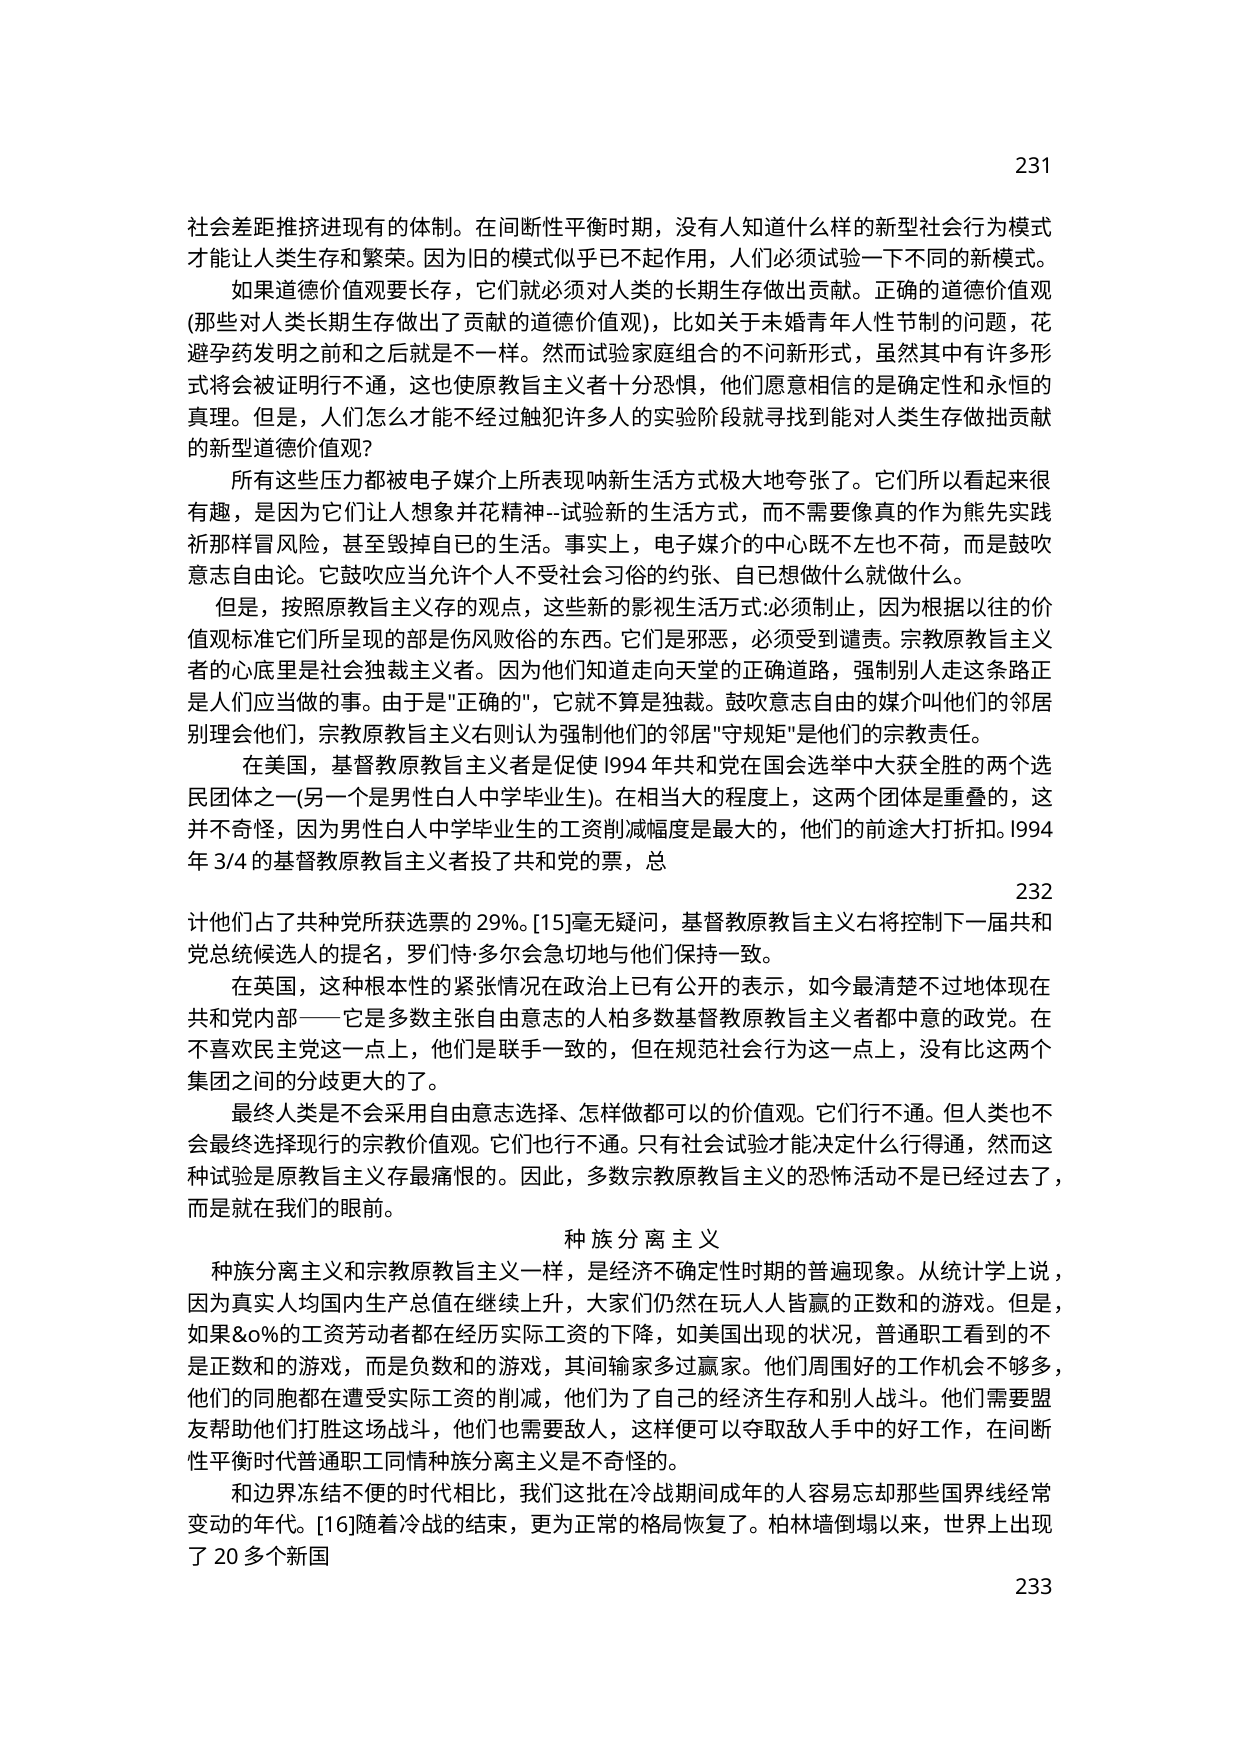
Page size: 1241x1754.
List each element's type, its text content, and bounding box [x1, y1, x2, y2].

text 但是，按照原教旨主义存的观点，这些新的影视生活万式:必须制止，因为根据以往的价值观标准它们所呈现的部是伤风败俗的东西。它们是邪恶，必须受到谴责。宗教原教旨主义者的心底里是社会独裁主义者。因为他们知道走向天堂的正确道路，强制别人走这条路正是人们应当做的事。由于是"正确的"，它就不算是独裁。鼓吹意志自由的媒介叫他们的邻居别理会他们，宗教原教旨主义右则认为强制他们的邻居"守规矩"是他们的宗教责任。 [187, 590, 1053, 748]
text 和边界冻结不便的时代相比，我们这批在冷战期间成年的人容易忘却那些国界线经常变动的年代。[16]随着冷战的结束，更为正常的格局恢复了。柏林墙倒塌以来，世界上出现了20多个新国 [187, 1476, 1053, 1571]
text 种族分离主义和宗教原教旨主义一样，是经济不确定性时期的普遍现象。从统计学上说，因为真实人均国内生产总值在继续上升，大家们仍然在玩人人皆赢的正数和的游戏。但是，如果&o%的工资芳动者都在经历实际工资的下降，如美国出现的状况，普通职工看到的不是正数和的游戏，而是负数和的游戏，其间输家多过赢家。他们周围好的工作机会不够多，他们的同胞都在遭受实际工资的削减，他们为了自己的经济生存和别人战斗。他们需要盟友帮助他们打胜这场战斗，他们也需要敌人，这样便可以夺取敌人手中的好工作，在间断性平衡时代普通职工同情种族分离主义是不奇怪的。 [187, 1254, 1053, 1476]
text 所有这些压力都被电子媒介上所表现呐新生活方式极大地夸张了。它们所以看起来很有趣，是因为它们让人想象并花精神--试验新的生活方式，而不需要像真的作为熊先实践祈那样冒风险，甚至毁掉自已的生活。事实上，电子媒介的中心既不左也不荷，而是鼓吹意志自由论。它鼓吹应当允许个人不受社会习俗的约张、自已想做什么就做什么。 [187, 463, 1053, 590]
text 社会差距推挤进现有的体制。在间断性平衡时期，没有人知道什么样的新型社会行为模式才能让人类生存和繁荣。因为旧的模式似乎已不起作用，人们必须试验一下不同的新模式。 [187, 209, 1053, 273]
text 如果道德价值观要长存，它们就必须对人类的长期生存做出贡献。正确的道德价值观 (那些对人类长期生存做出了贡献的道德价值观)，比如关于未婚青年人性节制的问题，花避孕药发明之前和之后就是不一样。然而试验家庭组合的不问新形式，虽然其中有许多形式将会被证明行不通，这也使原教旨主义者十分恐惧，他们愿意相信的是确定性和永恒的真理。但是，人们怎么才能不经过触犯许多人的实验阶段就寻找到能对人类生存做拙贡献的新型道德价值观? [187, 273, 1053, 463]
text 计他们占了共种党所获选票的29%。[15]毫无疑问，基督教原教旨主义右将控制下一届共和党总统候选人的提名，罗们恃·多尔会急切地与他们保持一致。 [187, 905, 1053, 969]
text 在美国，基督教原教旨主义者是促使l994年共和党在国会选举中大获全胜的两个选民团体之一(另一个是男性白人中学毕业生)。在相当大的程度上，这两个团体是重叠的，这并不奇怪，因为男性白人中学毕业生的工资削减幅度是最大的，他们的前途大打折扣。l994年3/4的基督教原教旨主义者投了共和党的票，总 [187, 748, 1053, 876]
text 231 [187, 150, 1053, 180]
text 在英国，这种根本性的紧张情况在政治上已有公开的表示，如今最清楚不过地体现在共和党内部——它是多数主张自由意志的人柏多数基督教原教旨主义者都中意的政党。在不喜欢民主党这一点上，他们是联手一致的，但在规范社会行为这一点上，没有比这两个集团之间的分歧更大的了。 [187, 969, 1053, 1096]
text 种 族 分 离 主 义 [187, 1222, 1053, 1254]
text 最终人类是不会采用自由意志选择、怎样做都可以的价值观。它们行不通。但人类也不会最终选择现行的宗教价值观。它们也行不通。只有社会试验才能决定什么行得通，然而这种试验是原教旨主义存最痛恨的。因此，多数宗教原教旨主义的恐怖活动不是已经过去了，而是就在我们的眼前。 [187, 1096, 1053, 1222]
text 232 [187, 876, 1053, 905]
text 233 [187, 1571, 1053, 1601]
